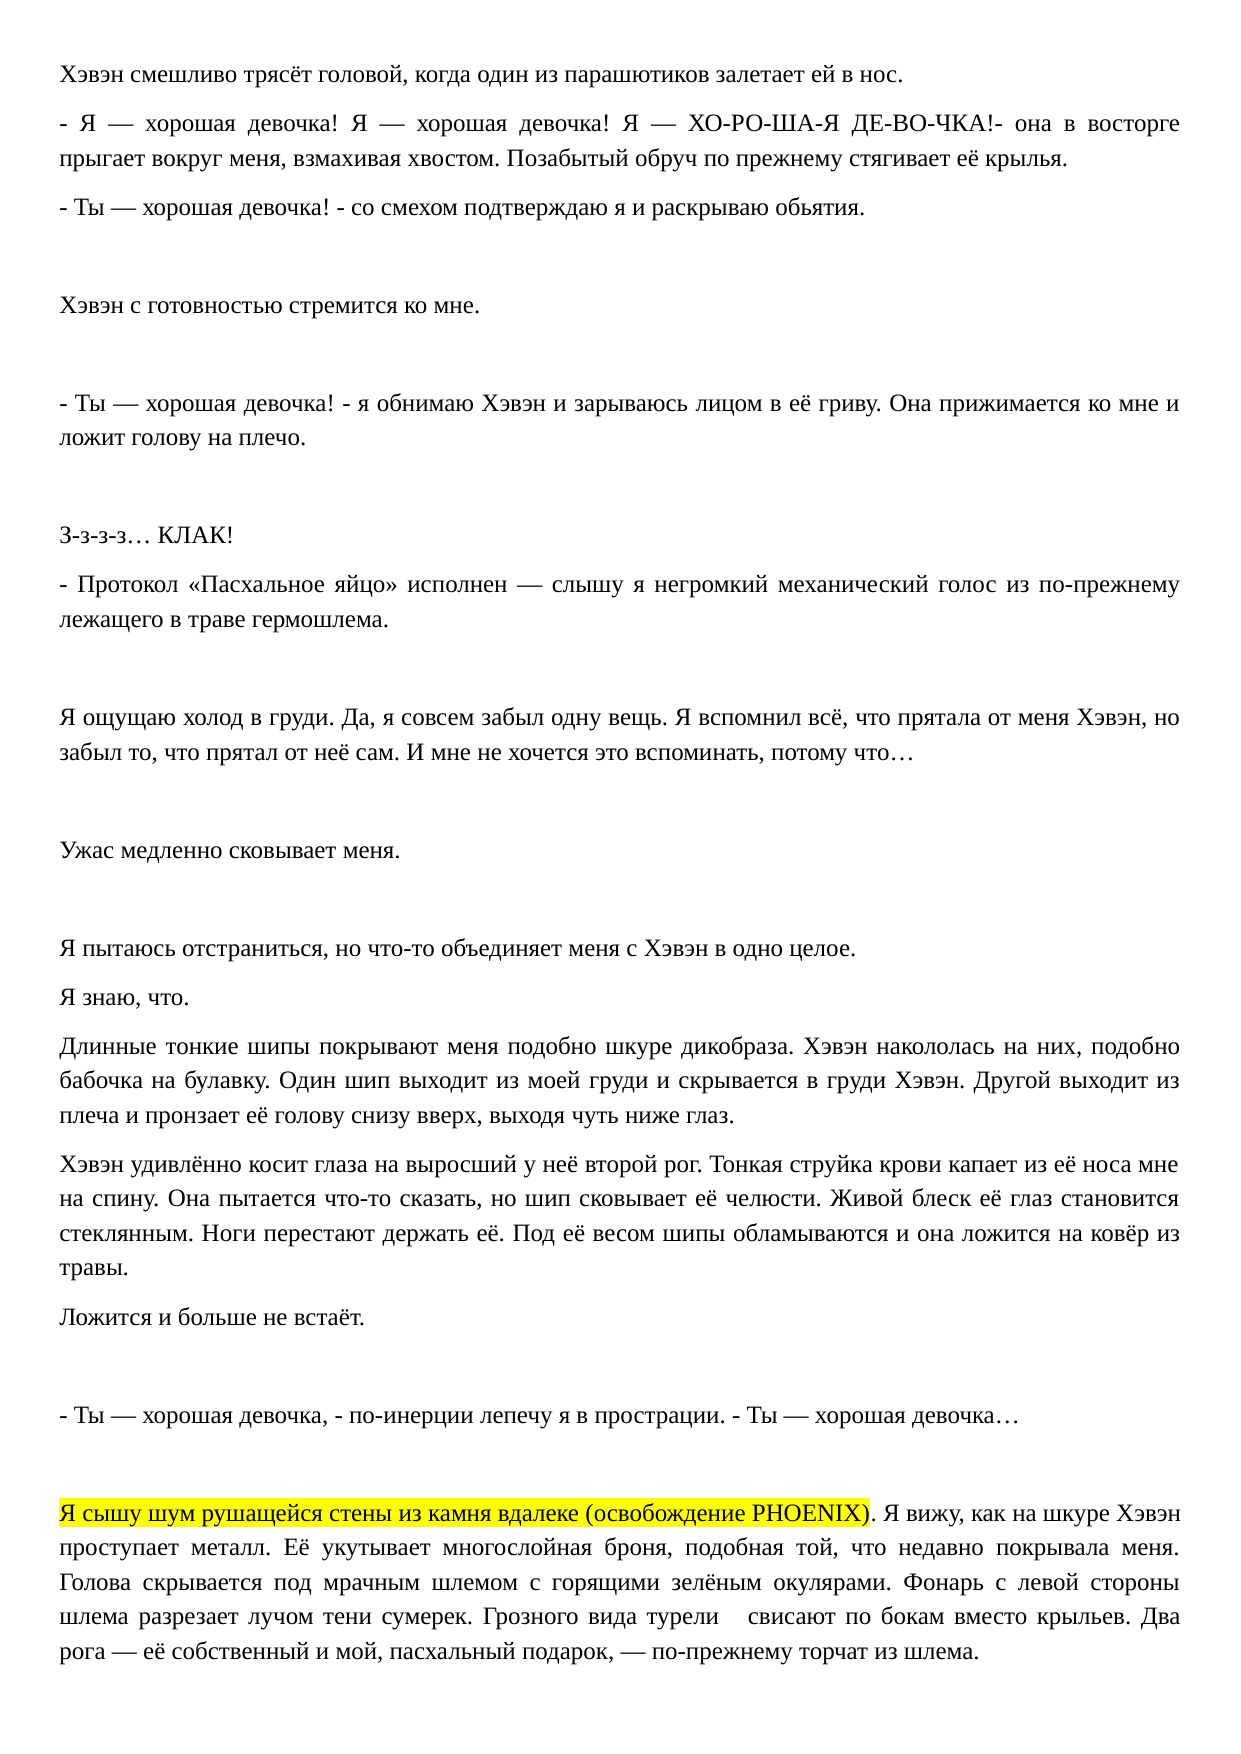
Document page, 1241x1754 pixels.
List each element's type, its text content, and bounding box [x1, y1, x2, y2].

text Хэвэн с готовностью стремится ко мне. [59, 290, 1181, 318]
text - Ты — хорошая девочка! - со смехом подтверждаю я и раскрываю обьятия. [59, 192, 1181, 220]
text Хэвэн удивлённо косит глаза на выросший у неё второй рог. Тонкая струйка крови капает из её носа мне на спину. Она пытается что-то сказать, но шип сковывает её челюсти. Живой блеск её глаз становится стеклянным. Ноги перестают держать её. Под её весом шипы обламываются и она ложится на ковёр из травы. [59, 1149, 1181, 1281]
text Хэвэн смешливо трясёт головой, когда один из парашютиков залетает ей в нос. [59, 59, 1181, 88]
text Длинные тонкие шипы покрывают меня подобно шкуре дикобраза. Хэвэн накололась на них, подобно бабочка на булавку. Один шип выходит из моей груди и скрывается в груди Хэвэн. Другой выходит из плеча и пронзает её голову снизу вверх, выходя чуть ниже глаз. [59, 1031, 1181, 1129]
text - Ты — хорошая девочка, - по-инерции лепечу я в прострации. - Ты — хорошая девочка… [59, 1400, 1181, 1428]
text Ложится и больше не встаёт. [59, 1302, 1181, 1330]
text - Я — хорошая девочка! Я — хорошая девочка! Я — ХО-РО-ША-Я ДЕ-ВО-ЧКА!- она в восторге прыгает вокруг меня, взмахивая хвостом. Позабытый обруч по прежнему стягивает её крылья. [59, 108, 1181, 171]
text З-з-з-з… КЛАК! [59, 521, 1181, 549]
text - Протокол «Пасхальное яйцо» исполнен — слышу я негромкий механический голос из по-прежнему лежащего в траве гермошлема. [59, 569, 1181, 633]
text Я знаю, что. [59, 982, 1181, 1011]
text - Ты — хорошая девочка! - я обнимаю Хэвэн и зарываюсь лицом в её гриву. Она прижимается ко мне и ложит голову на плечо. [59, 388, 1181, 451]
text Ужас медленно сковывает меня. [59, 835, 1181, 863]
text Я пытаюсь отстраниться, но что-то объединяет меня с Хэвэн в одно целое. [59, 933, 1181, 962]
text Я сышу шум рушащейся стены из камня вдалеке (освобождение PHOENIX). Я вижу, как на шкуре Хэвэн проступает металл. Её укутывает многослойная броня, подобная той, что недавно покрывала меня. Голова скрывается под мрачным шлемом с горящими зелёным окулярами. Фонарь с левой стороны шлема разрезает лучом тени сумерек. Грозного вида турели свисают по бокам вместо крыльев. Два рога — её собственный и мой, пасхальный подарок, — по-прежнему торчат из шлема. [59, 1498, 1181, 1664]
text Я ощущаю холод в груди. Да, я совсем забыл одну вещь. Я вспомнил всё, что прятала от меня Хэвэн, но забыл то, что прятал от неё сам. И мне не хочется это вспоминать, потому что… [59, 702, 1181, 765]
